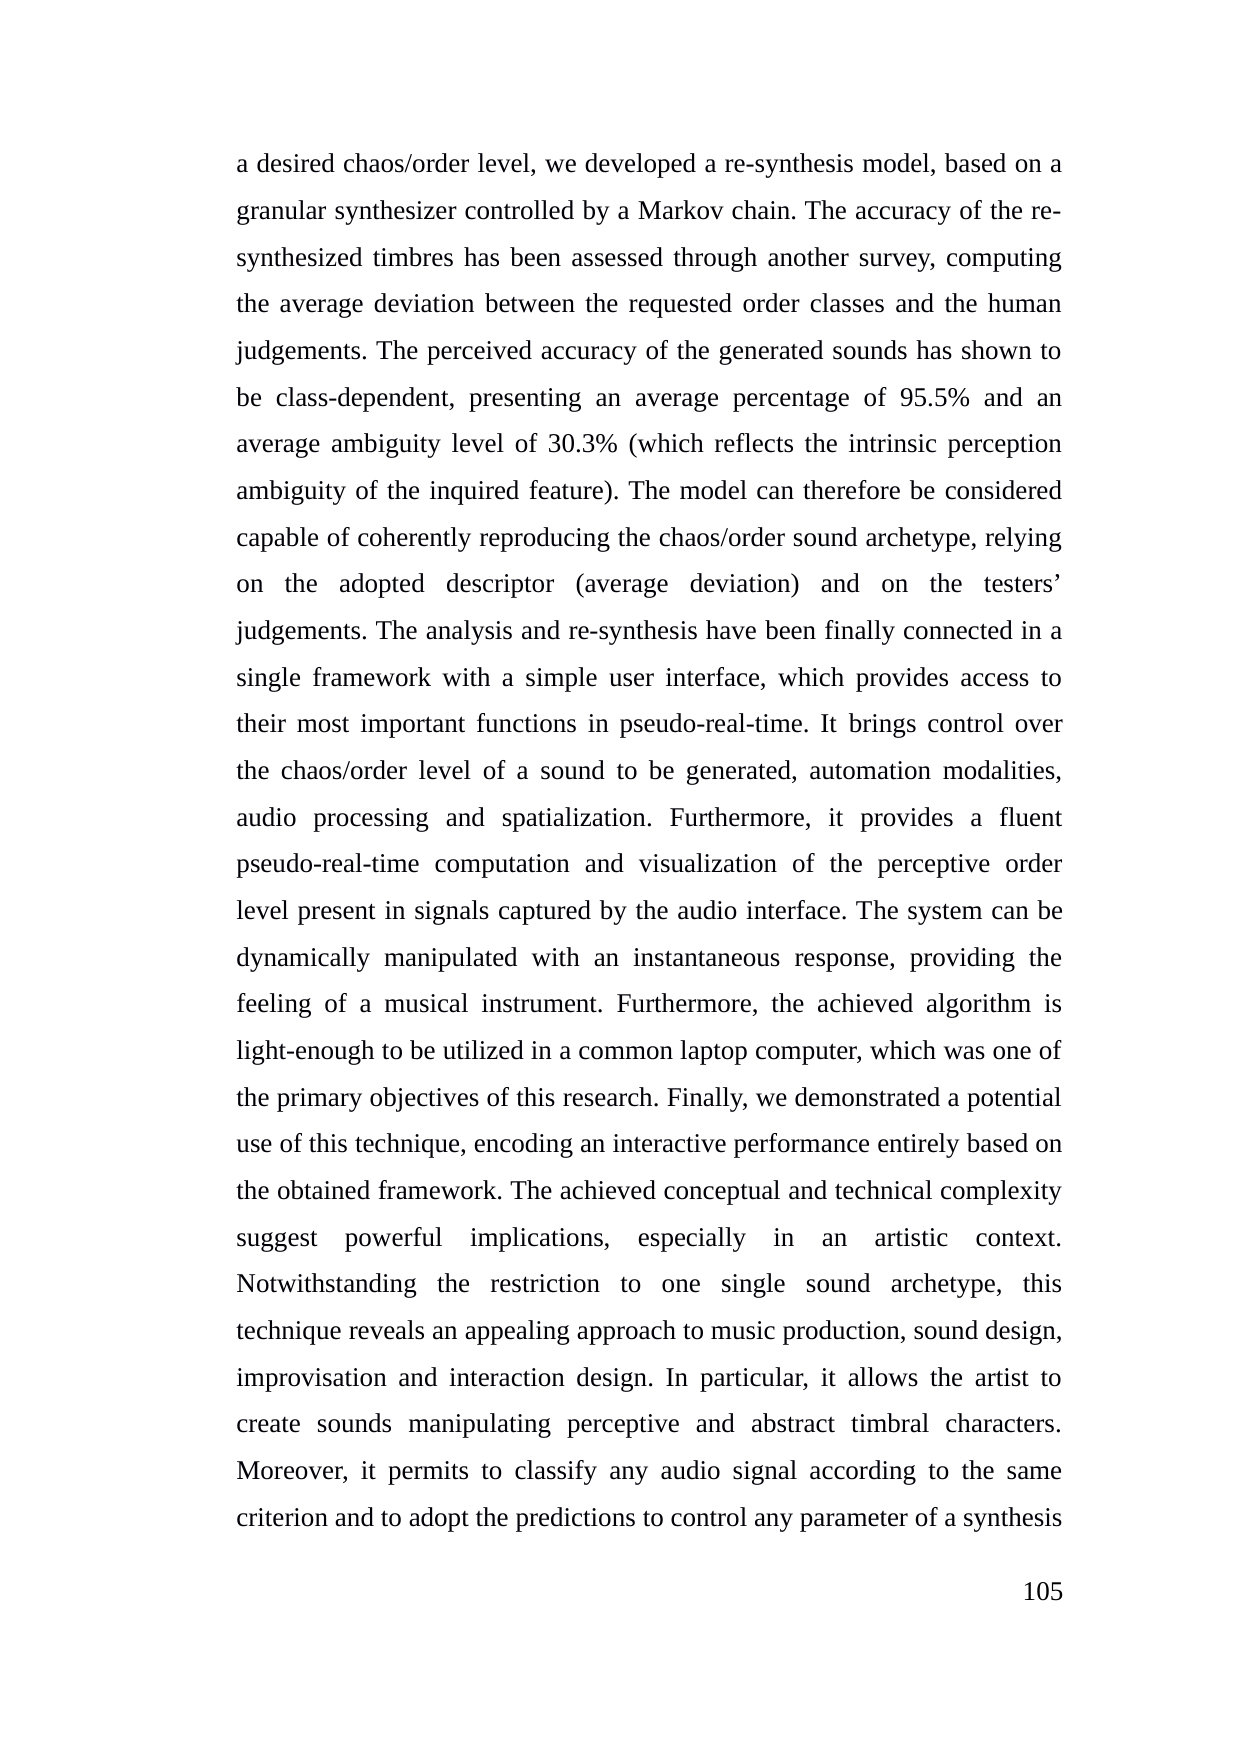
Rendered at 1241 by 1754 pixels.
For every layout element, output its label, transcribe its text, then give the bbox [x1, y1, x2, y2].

text a desired chaos/order level, we developed a re-synthesis model, based on a granular synthesizer controlled by a Markov chain. The accuracy of the re-synthesized timbres has been assessed through another survey, computing the average deviation between the requested order classes and the human judgements. The perceived accuracy of the generated sounds has shown to be class-dependent, presenting an average percentage of 95.5% and an average ambiguity level of 30.3% (which reflects the intrinsic perception ambiguity of the inquired feature). The model can therefore be considered capable of coherently reproducing the chaos/order sound archetype, relying on the adopted descriptor (average deviation) and on the testers’ judgements. The analysis and re-synthesis have been finally connected in a single framework with a simple user interface, which provides access to their most important functions in pseudo-real-time. It brings control over the chaos/order level of a sound to be generated, automation modalities, audio processing and spatialization. Furthermore, it provides a fluent pseudo-real-time computation and visualization of the perceptive order level present in signals captured by the audio interface. The system can be dynamically manipulated with an instantaneous response, providing the feeling of a musical instrument. Furthermore, the achieved algorithm is light-enough to be utilized in a common laptop computer, which was one of the primary objectives of this research. Finally, we demonstrated a potential use of this technique, encoding an interactive performance entirely based on the obtained framework. The achieved conceptual and technical complexity suggest powerful implications, especially in an artistic context. Notwithstanding the restriction to one single sound archetype, this technique reveals an appealing approach to music production, sound design, improvisation and interaction design. In particular, it allows the artist to create sounds manipulating perceptive and abstract timbral characters. Moreover, it permits to classify any audio signal according to the same criterion and to adopt the predictions to control any parameter of a synthesis [236, 148, 1063, 1532]
